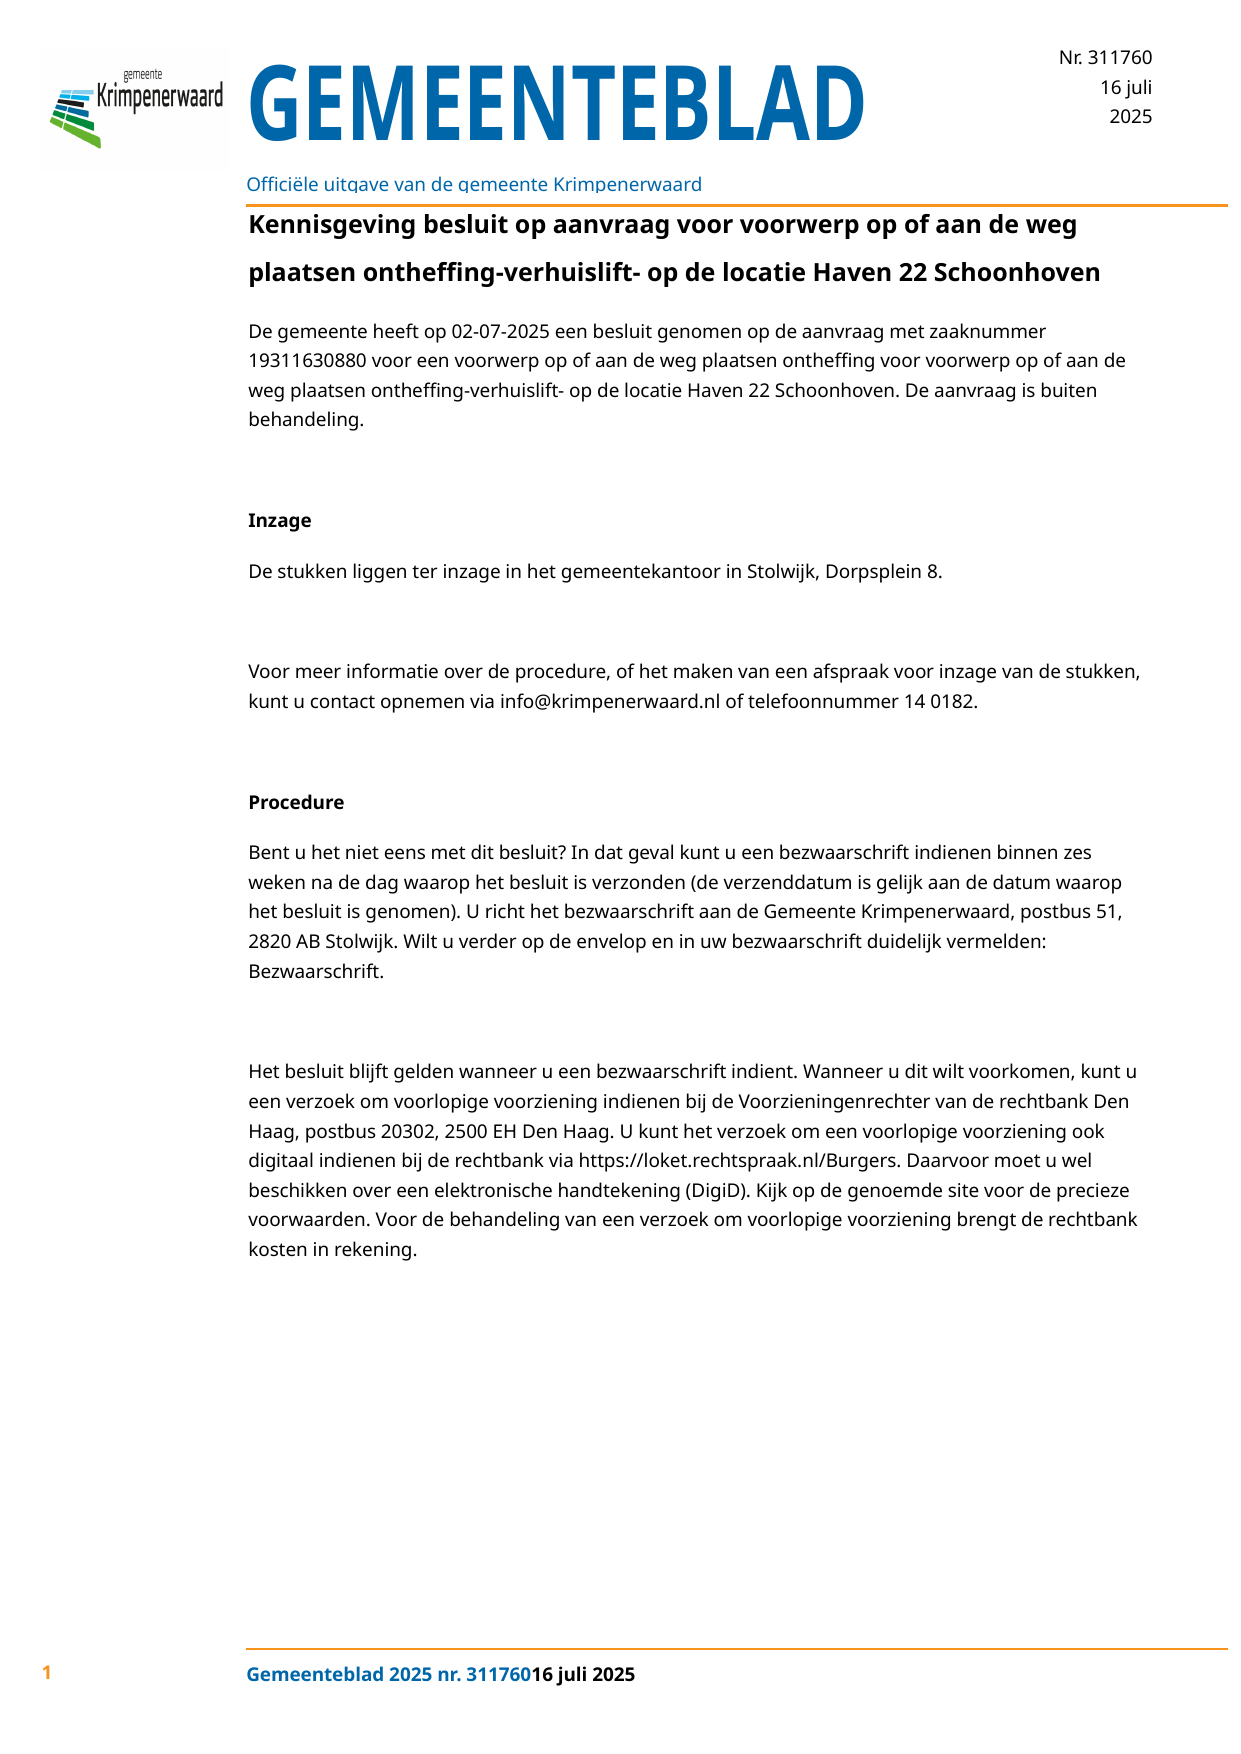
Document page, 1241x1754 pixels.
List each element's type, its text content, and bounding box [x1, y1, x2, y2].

text Het besluit blijft gelden wanneer u een bezwaarschrift indient. Wanneer u dit wilt voorkomen, kunt u een verzoek om voorlopige voorziening indienen bij de Voorzieningenrechter van de rechtbank Den Haag, postbus 20302, 2500 EH Den Haag. U kunt het verzoek om een voorlopige voorziening ook digitaal indienen bij de rechtbank via https://loket.rechtspraak.nl/Burgers. Daarvoor moet u wel beschikken over een elektronische handtekening (DigiD). Kijk op de genoemde site voor de precieze voorwaarden. Voor de behandeling van een verzoek om voorlopige voorziening brengt de rechtbank kosten in rekening. [248, 1059, 1152, 1262]
text Inzage [248, 507, 1152, 533]
text Voor meer informatie over de procedure, of het maken van een afspraak voor inzage van de stukken, kunt u contact opnemen via info@krimpenerwaard.nl of telefoonnummer 14 0182. [248, 659, 1152, 714]
text De stukken liggen ter inzage in het gemeentekantoor in Stolwijk, Dorpsplein 8. [248, 558, 1152, 584]
text Bent u het niet eens met dit besluit? In dat geval kunt u een bezwaarschrift indienen binnen zes weken na de dag waarop het besluit is verzonden (de verzenddatum is gelijk aan de datum waarop het besluit is genomen). U richt het bezwaarschrift aan de Gemeente Krimpenerwaard, postbus 51, 2820 AB Stolwijk. Wilt u verder op de envelop en in uw bezwaarschrift duidelijk vermelden: Bezwaarschrift. [248, 839, 1152, 984]
text Kennisgeving besluit op aanvraag voor voorwerp op of aan de weg plaatsen ontheffing-verhuislift- op de locatie Haven 22 Schoonhoven [248, 207, 1152, 288]
text De gemeente heeft op 02-07-2025 een besluit genomen op de aanvraag met zaaknummer 19311630880 voor een voorwerp op of aan de weg plaatsen ontheffing voor voorwerp op of aan de weg plaatsen ontheffing-verhuislift- op de locatie Haven 22 Schoonhoven. De aanvraag is buiten behandeling. [248, 318, 1152, 432]
picture [41, 47, 231, 172]
text Procedure [248, 789, 1152, 815]
